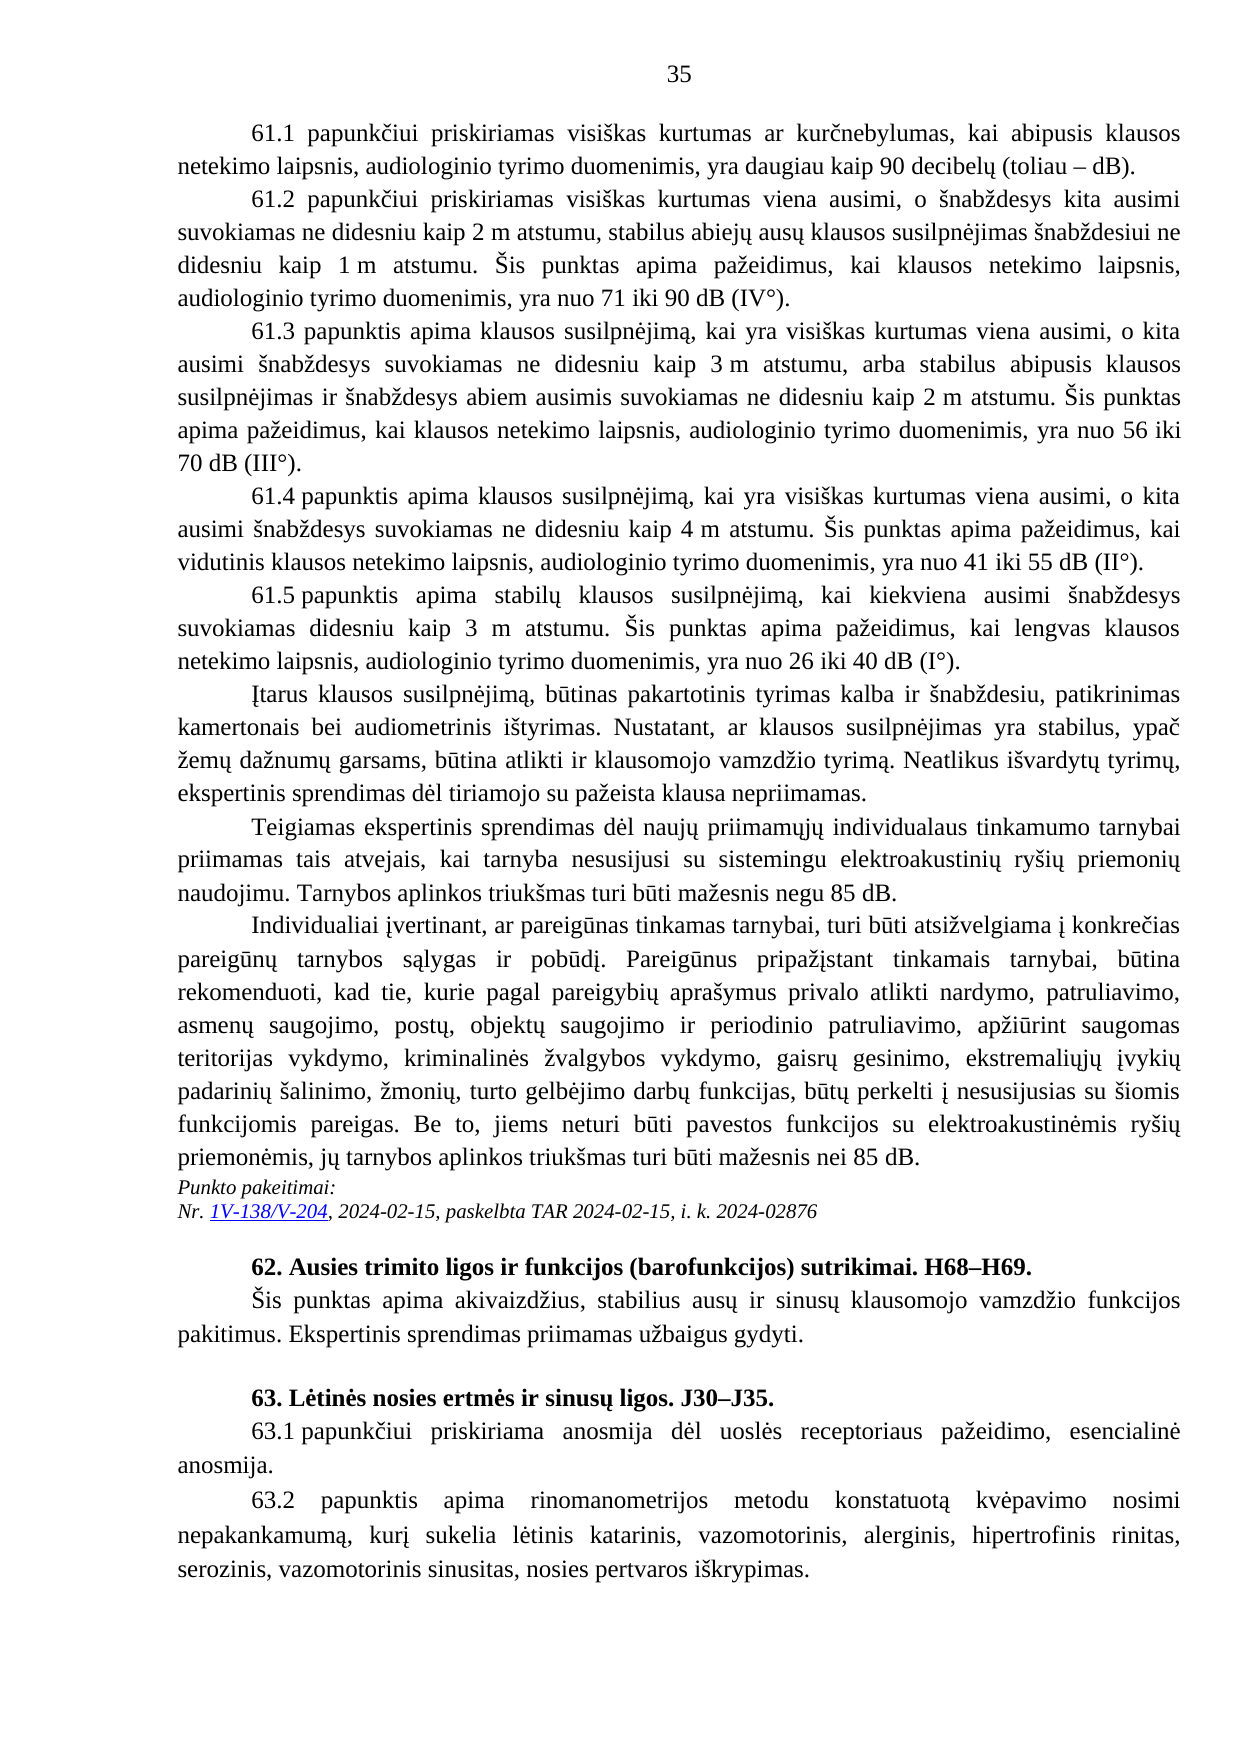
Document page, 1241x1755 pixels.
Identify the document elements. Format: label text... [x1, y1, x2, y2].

text 63. Lėtinės nosies ertmės ir sinusų ligos. J30–J35. [177, 1383, 1181, 1412]
text 61.5 papunktis apima stabilų klausos susilpnėjimą, kai kiekviena ausimi šnabždesys suvokiamas didesniu kaip 3 m atstumu. Šis punktas apima pažeidimus, kai lengvas klausos netekimo laipsnis, audiologinio tyrimo duomenimis, yra nuo 26 iki 40 dB (I°). [177, 580, 1181, 675]
text Šis punktas apima akivaizdžius, stabilius ausų ir sinusų klausomojo vamzdžio funkcijos pakitimus. Ekspertinis sprendimas priimamas užbaigus gydyti. [177, 1285, 1181, 1348]
text 62. Ausies trimito ligos ir funkcijos (barofunkcijos) sutrikimai. H68–H69. [177, 1252, 1181, 1280]
text Įtarus klausos susilpnėjimą, būtinas pakartotinis tyrimas kalba ir šnabždesiu, patikrinimas kamertonais bei audiometrinis ištyrimas. Nustatant, ar klausos susilpnėjimas yra stabilus, ypač žemų dažnumų garsams, būtina atlikti ir klausomojo vamzdžio tyrimą. Neatlikus išvardytų tyrimų, ekspertinis sprendimas dėl tiriamojo su pažeista klausa nepriimamas. [177, 679, 1181, 807]
text 61.2 papunkčiui priskiriamas visiškas kurtumas viena ausimi, o šnabždesys kita ausimi suvokiamas ne didesniu kaip 2 m atstumu, stabilus abiejų ausų klausos susilpnėjimas šnabždesiui ne didesniu kaip 1 m atstumu. Šis punktas apima pažeidimus, kai klausos netekimo laipsnis, audiologinio tyrimo duomenimis, yra nuo 71 iki 90 dB (IV°). [177, 184, 1181, 312]
text Teigiamas ekspertinis sprendimas dėl naujų priimamųjų individualaus tinkamumo tarnybai priimamas tais atvejais, kai tarnyba nesusijusi su sistemingu elektroakustinių ryšių priemonių naudojimu. Tarnybos aplinkos triukšmas turi būti mažesnis negu 85 dB. [177, 812, 1181, 906]
text Punkto pakeitimai: [177, 1175, 1181, 1199]
text Nr. 1V-138/V-204, 2024-02-15, paskelbta TAR 2024-02-15, i. k. 2024-02876 [177, 1199, 1181, 1223]
text 61.3 papunktis apima klausos susilpnėjimą, kai yra visiškas kurtumas viena ausimi, o kita ausimi šnabždesys suvokiamas ne didesniu kaip 3 m atstumu, arba stabilus abipusis klausos susilpnėjimas ir šnabždesys abiem ausimis suvokiamas ne didesniu kaip 2 m atstumu. Šis punktas apima pažeidimus, kai klausos netekimo laipsnis, audiologinio tyrimo duomenimis, yra nuo 56 iki 70 dB (III°). [177, 316, 1181, 477]
text Individualiai įvertinant, ar pareigūnas tinkamas tarnybai, turi būti atsižvelgiama į konkrečias pareigūnų tarnybos sąlygas ir pobūdį. Pareigūnus pripažįstant tinkamais tarnybai, būtina rekomenduoti, kad tie, kurie pagal pareigybių aprašymus privalo atlikti nardymo, patruliavimo, asmenų saugojimo, postų, objektų saugojimo ir periodinio patruliavimo, apžiūrint saugomas teritorijas vykdymo, kriminalinės žvalgybos vykdymo, gaisrų gesinimo, ekstremaliųjų įvykių padarinių šalinimo, žmonių, turto gelbėjimo darbų funkcijas, būtų perkelti į nesusijusias su šiomis funkcijomis pareigas. Be to, jiems neturi būti pavestos funkcijos su elektroakustinėmis ryšių priemonėmis, jų tarnybos aplinkos triukšmas turi būti mažesnis nei 85 dB. [177, 911, 1181, 1171]
text 63.1 papunkčiui priskiriama anosmija dėl uoslės receptoriaus pažeidimo, esencialinė anosmija. [177, 1416, 1181, 1479]
text 63.2 papunktis apima rinomanometrijos metodu konstatuotą kvėpavimo nosimi nepakankamumą, kurį sukelia lėtinis katarinis, vazomotorinis, alerginis, hipertrofinis rinitas, serozinis, vazomotorinis sinusitas, nosies pertvaros iškrypimas. [177, 1485, 1181, 1583]
text 61.1 papunkčiui priskiriamas visiškas kurtumas ar kurčnebylumas, kai abipusis klausos netekimo laipsnis, audiologinio tyrimo duomenimis, yra daugiau kaip 90 decibelų (toliau – dB). [177, 118, 1181, 180]
text 61.4 papunktis apima klausos susilpnėjimą, kai yra visiškas kurtumas viena ausimi, o kita ausimi šnabždesys suvokiamas ne didesniu kaip 4 m atstumu. Šis punktas apima pažeidimus, kai vidutinis klausos netekimo laipsnis, audiologinio tyrimo duomenimis, yra nuo 41 iki 55 dB (II°). [177, 481, 1181, 576]
